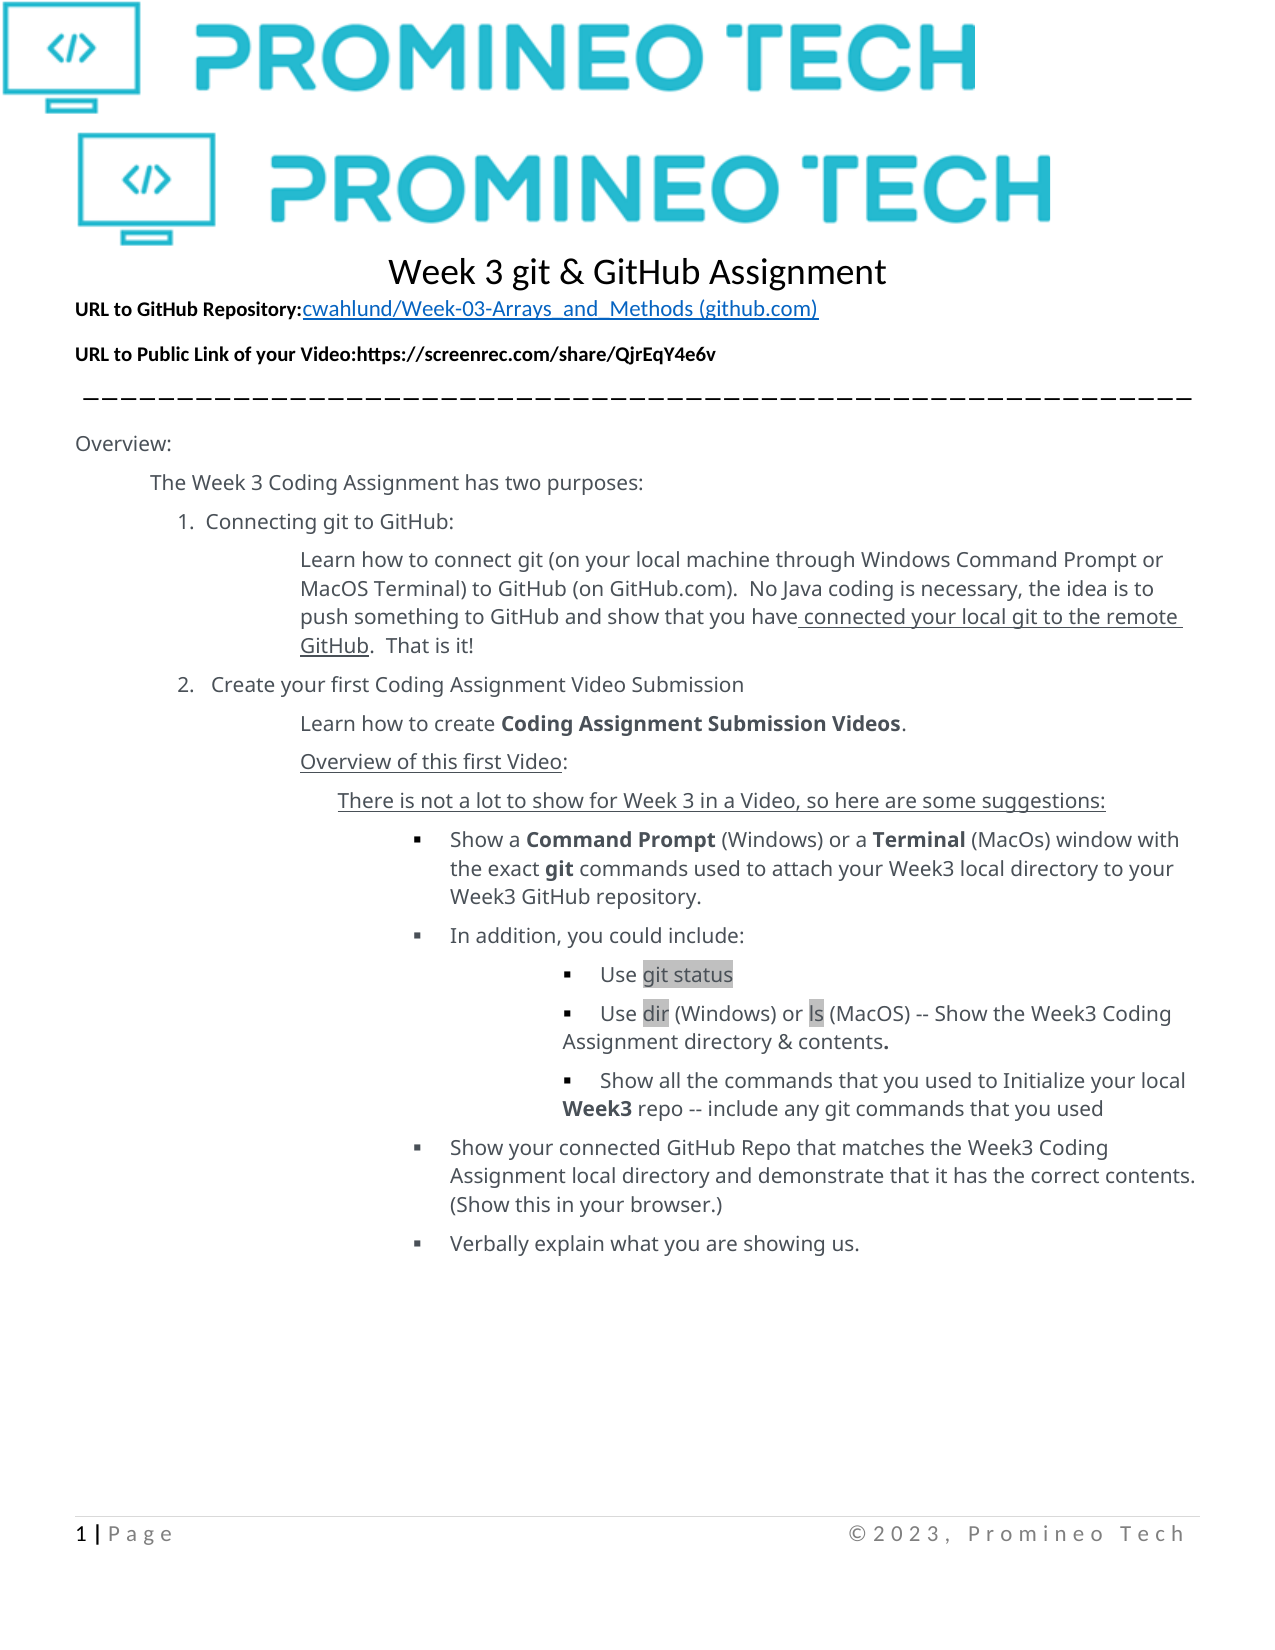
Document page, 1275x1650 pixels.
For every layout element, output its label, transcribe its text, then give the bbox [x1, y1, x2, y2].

list Show all the commands that you used to Initialize your local Week3 repo -- include any git commands that you used [562, 1066, 1200, 1123]
text 2. Create your first Coding Assignment Video Submission [150, 670, 1200, 698]
list In addition, you could include: [412, 921, 1200, 949]
list Verbally explain what you are showing us. [412, 1229, 1200, 1257]
list Use dir (Windows) or ls (MacOS) -- Show the Week3 Coding Assignment directory & contents. [562, 999, 1200, 1056]
text 1. Connecting git to GitHub: [150, 507, 1200, 535]
list Use git status [562, 960, 1200, 988]
text Overview: [75, 429, 1200, 457]
text ——————————————————————————————————————————————————————————— [75, 385, 1200, 410]
list Show a Command Prompt (Windows) or a Terminal (MacOs) window with the exact git commands used to attach your Week3 local directory to your Week3 GitHub repository. [412, 825, 1200, 911]
text Learn how to connect git (on your local machine through Windows Command Prompt or MacOS Terminal) to GitHub (on GitHub.com). No Java coding is necessary, the idea is to push something to GitHub and show that you have connected your local git to the remote GitHub. That is it! [300, 546, 1200, 659]
text Learn how to create Coding Assignment Submission Videos. [300, 709, 1200, 737]
text URL to GitHub Repository:cwahlund/Week-03-Arrays_and_Methods (github.com) [75, 294, 1200, 322]
picture [75, 131, 1050, 249]
text URL to Public Link of your Video:https://screenrec.com/share/QjrEqY4e6v [75, 341, 1200, 366]
text The Week 3 Coding Assignment has two purposes: [150, 468, 1200, 496]
text There is not a lot to show for Week 3 in a Video, so here are some suggestions: [337, 786, 1200, 815]
picture [0, 0, 975, 117]
list Show your connected GitHub Repo that matches the Week3 Coding Assignment local directory and demonstrate that it has the correct contents. (Show this in your browser.) [412, 1133, 1200, 1218]
text Overview of this first Video: [300, 747, 1200, 776]
